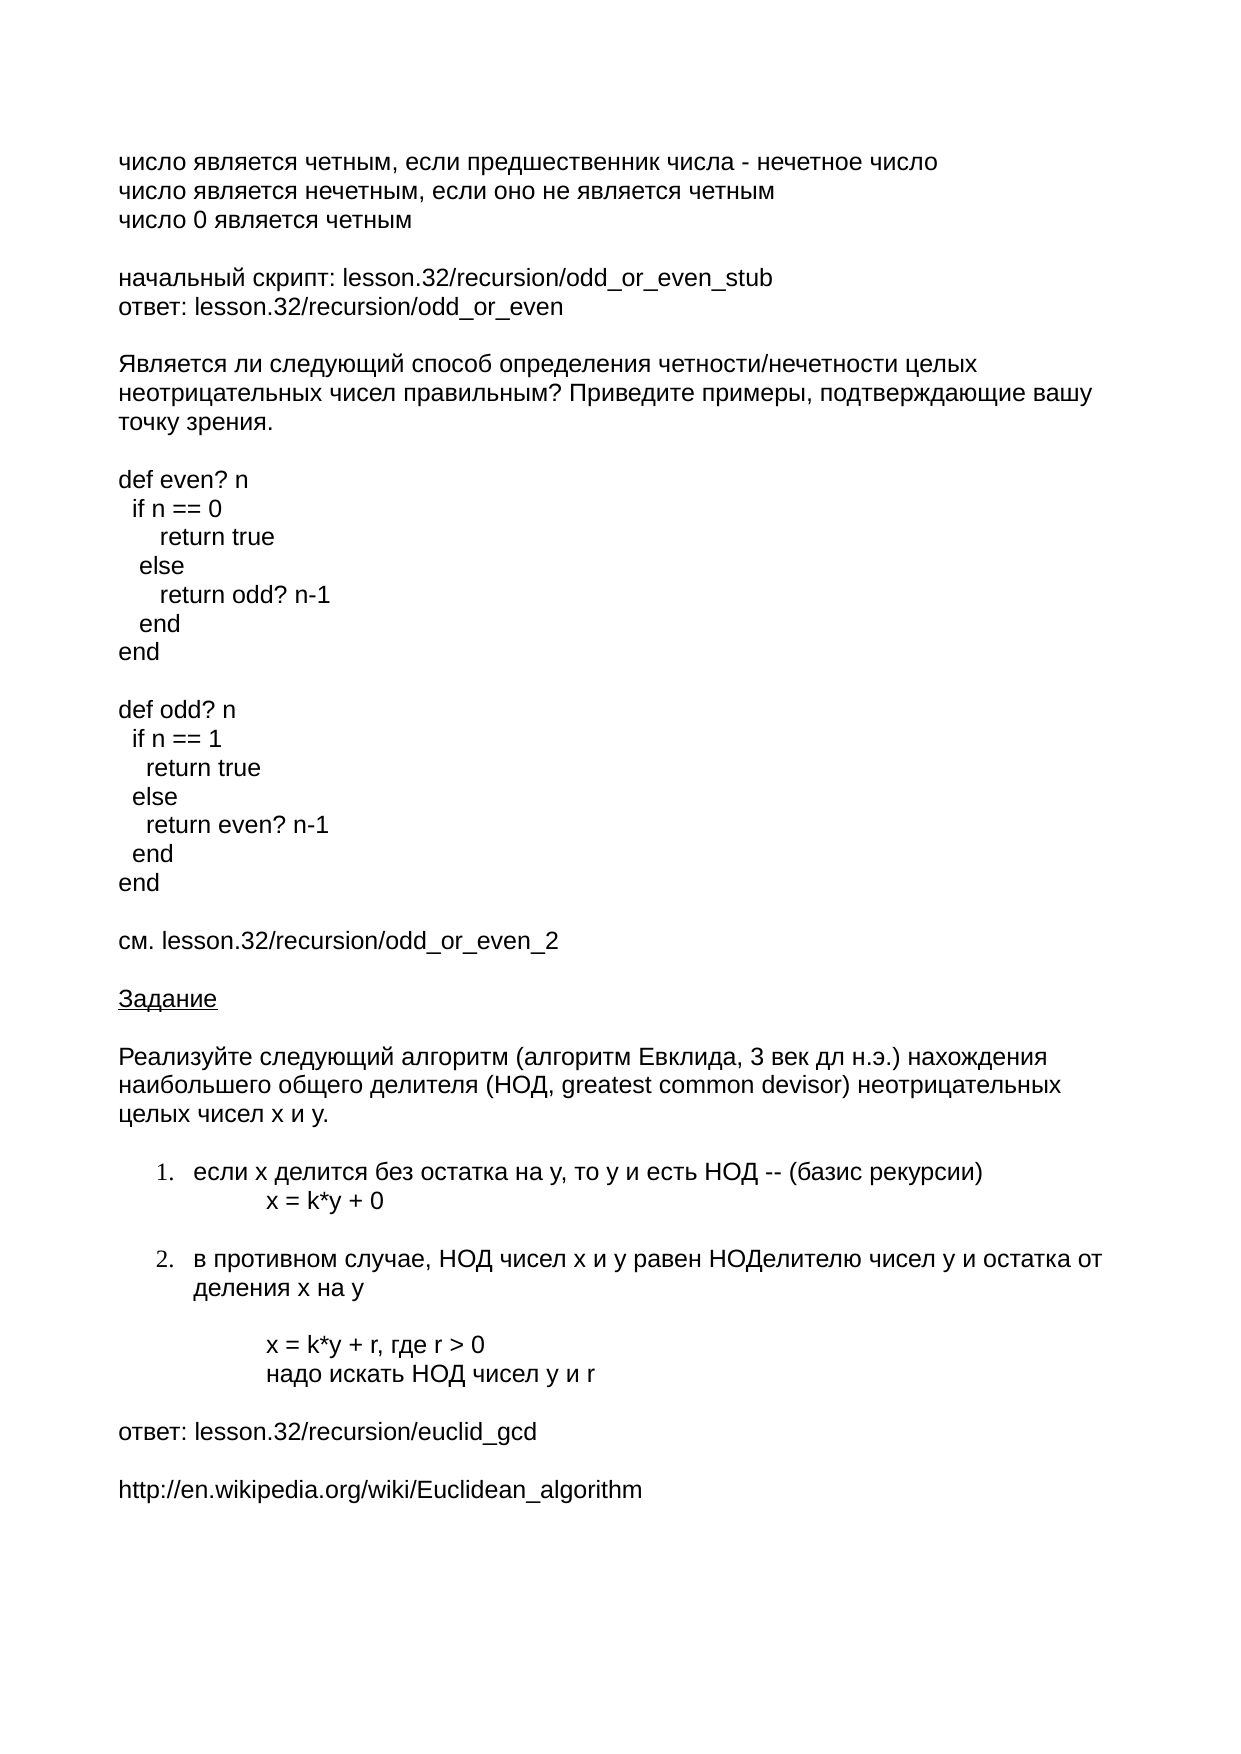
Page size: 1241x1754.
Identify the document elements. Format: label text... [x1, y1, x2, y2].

list в противном случае, НОД чисел x и y равен НОДелителю чисел y и остатка от деления x на y [156, 1244, 1122, 1301]
text else [118, 551, 1122, 580]
text надо искать НОД чисел y и r [118, 1359, 1122, 1388]
text return true [118, 522, 1122, 551]
text if n == 0 [118, 493, 1122, 522]
list если x делится без остатка на y, то y и есть НОД -- (базис рекурсии) [156, 1157, 1122, 1186]
text число является четным, если предшественник числа - нечетное число [118, 147, 1122, 176]
text начальный скрипт: lesson.32/recursion/odd_or_even_stub [118, 263, 1122, 291]
text Реализуйте следующий алгоритм (алгоритм Евклида, 3 век дл н.э.) нахождения наибольшего общего делителя (НОД, greatest common devisor) неотрицательных целых чисел x и y. [118, 1041, 1122, 1128]
text x = k*y + 0 [118, 1186, 1122, 1214]
text def even? n [118, 465, 1122, 493]
text end [118, 637, 1122, 666]
text if n == 1 [118, 724, 1122, 753]
text return odd? n-1 [118, 580, 1122, 608]
text x = k*y + r, где r > 0 [118, 1330, 1122, 1359]
text Задание [118, 983, 1122, 1012]
text число является нечетным, если оно не является четным [118, 176, 1122, 205]
text Является ли следующий способ определения четности/нечетности целых неотрицательных чисел правильным? Приведите примеры, подтверждающие вашу точку зрения. [118, 349, 1122, 436]
text end [118, 868, 1122, 896]
text ответ: lesson.32/recursion/euclid_gcd [118, 1417, 1122, 1446]
text число 0 является четным [118, 205, 1122, 233]
text def odd? n [118, 695, 1122, 724]
text end [118, 608, 1122, 637]
text http://en.wikipedia.org/wiki/Euclidean_algorithm [118, 1475, 1122, 1504]
text см. lesson.32/recursion/odd_or_even_2 [118, 926, 1122, 954]
text else [118, 781, 1122, 810]
text return even? n-1 [118, 810, 1122, 839]
text end [118, 839, 1122, 868]
text return true [118, 753, 1122, 781]
text ответ: lesson.32/recursion/odd_or_even [118, 291, 1122, 320]
